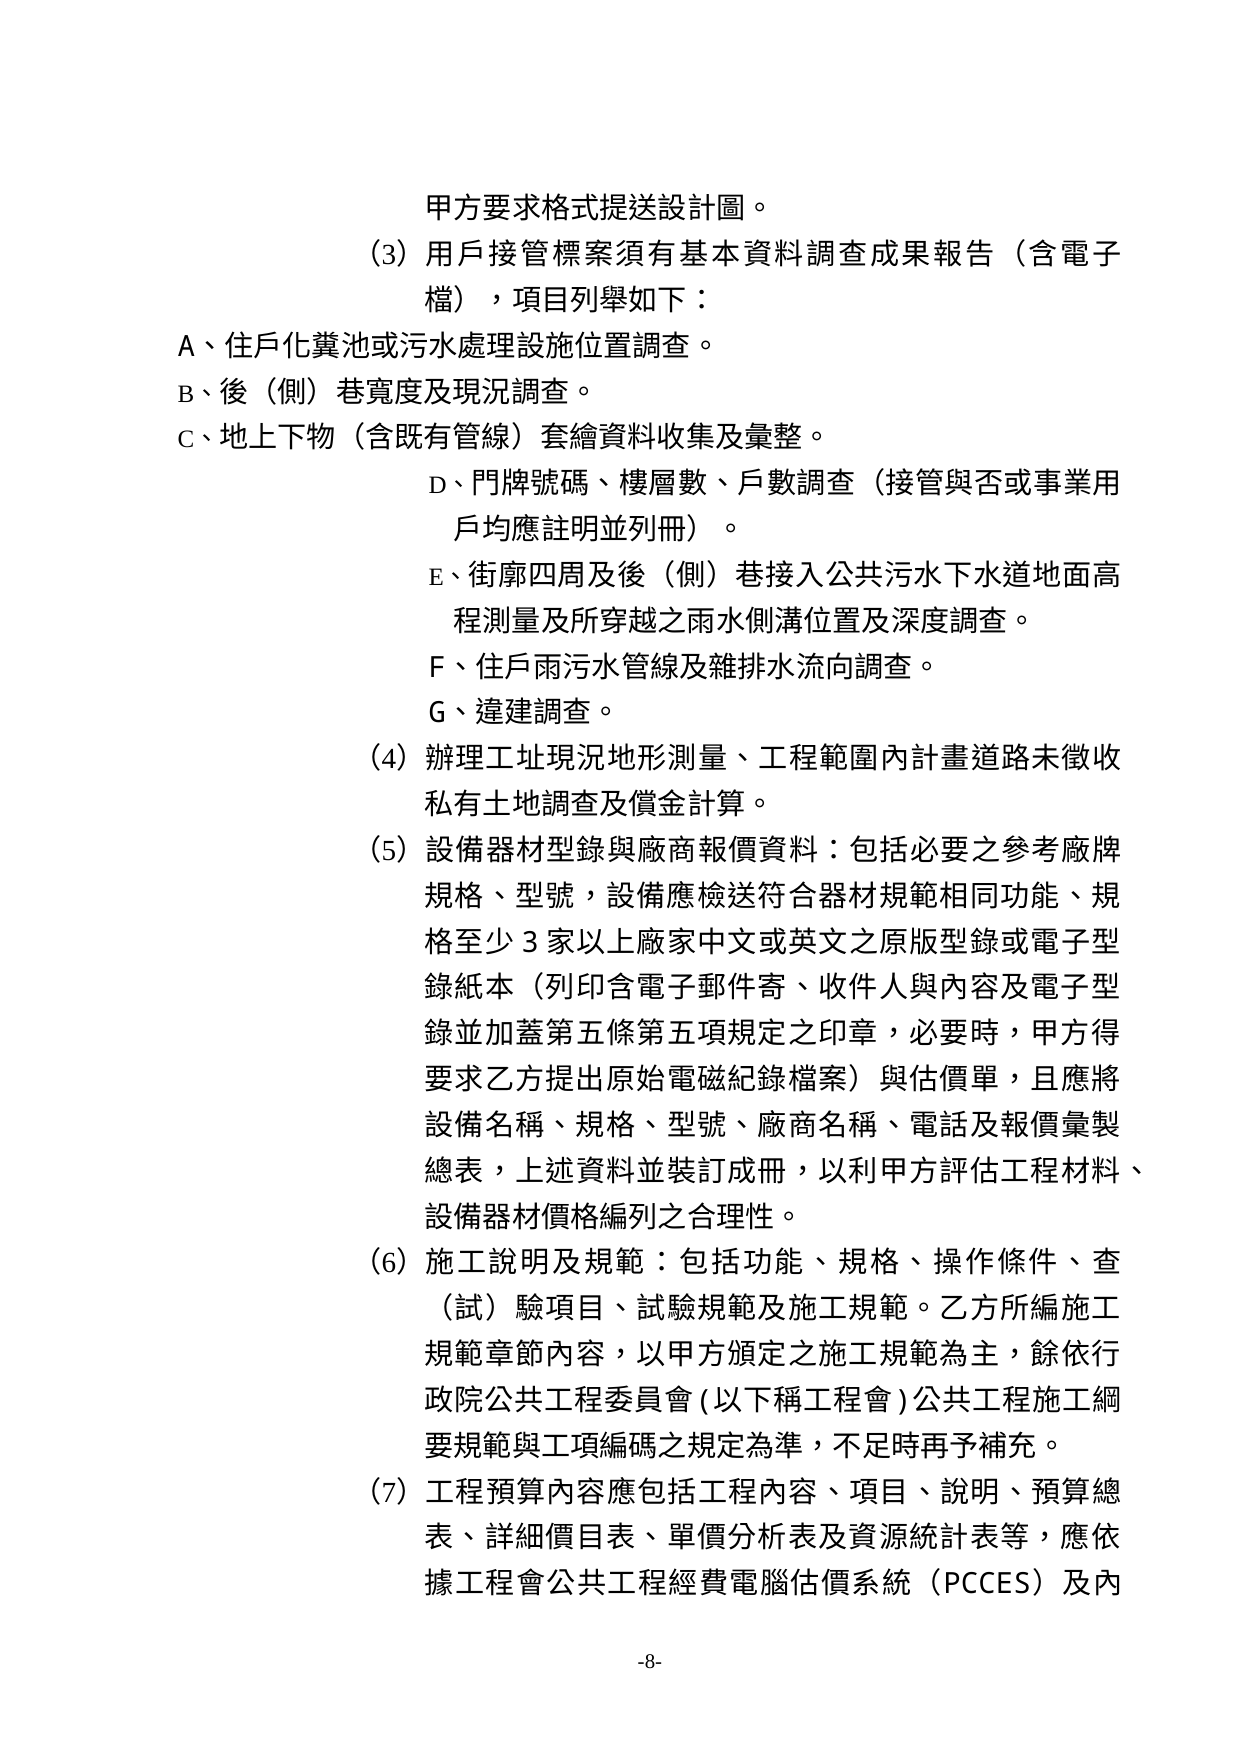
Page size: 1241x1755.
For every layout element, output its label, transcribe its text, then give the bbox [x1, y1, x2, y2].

list 地上下物（含既有管線）套繪資料收集及彙整。 [177, 411, 1122, 457]
list 街廓四周及後（側）巷接入公共污水下水道地面高程測量及所穿越之雨水側溝位置及深度調查。 [428, 549, 1122, 640]
list 門牌號碼、樓層數、戶數調查（接管與否或事業用戶均應註明並列冊）。 [428, 457, 1122, 549]
list 違建調查。 [428, 686, 1122, 732]
list 用戶接管標案須有基本資料調查成果報告（含電子檔），項目列舉如下： [352, 228, 1122, 319]
list 甲方要求格式提送設計圖。 [352, 182, 1122, 228]
list 住戶化糞池或污水處理設施位置調查。 [177, 319, 1122, 365]
list 工程預算內容應包括工程內容、項目、說明、預算總表、詳細價目表、單價分析表及資源統計表等，應依據工程會公共工程經費電腦估價系統（PCCES）及內 [352, 1465, 1122, 1603]
list 施工說明及規範：包括功能、規格、操作條件、查（試）驗項目、試驗規範及施工規範。乙方所編施工規範章節內容，以甲方頒定之施工規範為主，餘依行政院公共工程委員會(以下稱工程會)公共工程施工綱要規範與工項編碼之規定為準，不足時再予補充。 [352, 1236, 1122, 1465]
list 住戶雨污水管線及雜排水流向調查。 [428, 640, 1122, 686]
list 後（側）巷寬度及現況調查。 [177, 365, 1122, 411]
list 設備器材型錄與廠商報價資料：包括必要之參考廠牌、規格、型號，設備應檢送符合器材規範相同功能、規格至少3家以上廠家中文或英文之原版型錄或電子型錄紙本（列印含電子郵件寄、收件人與內容及電子型錄並加蓋第五條第五項規定之印章，必要時，甲方得要求乙方提出原始電磁紀錄檔案）與估價單，且應將設備名稱、規格、型號、廠商名稱、電話及報價彙製總表，上述資料並裝訂成冊，以利甲方評估工程材料、設備器材價格編列之合理性。 [352, 824, 1122, 1236]
list 辦理工址現況地形測量、工程範圍內計畫道路未徵收私有土地調查及償金計算。 [352, 732, 1122, 824]
